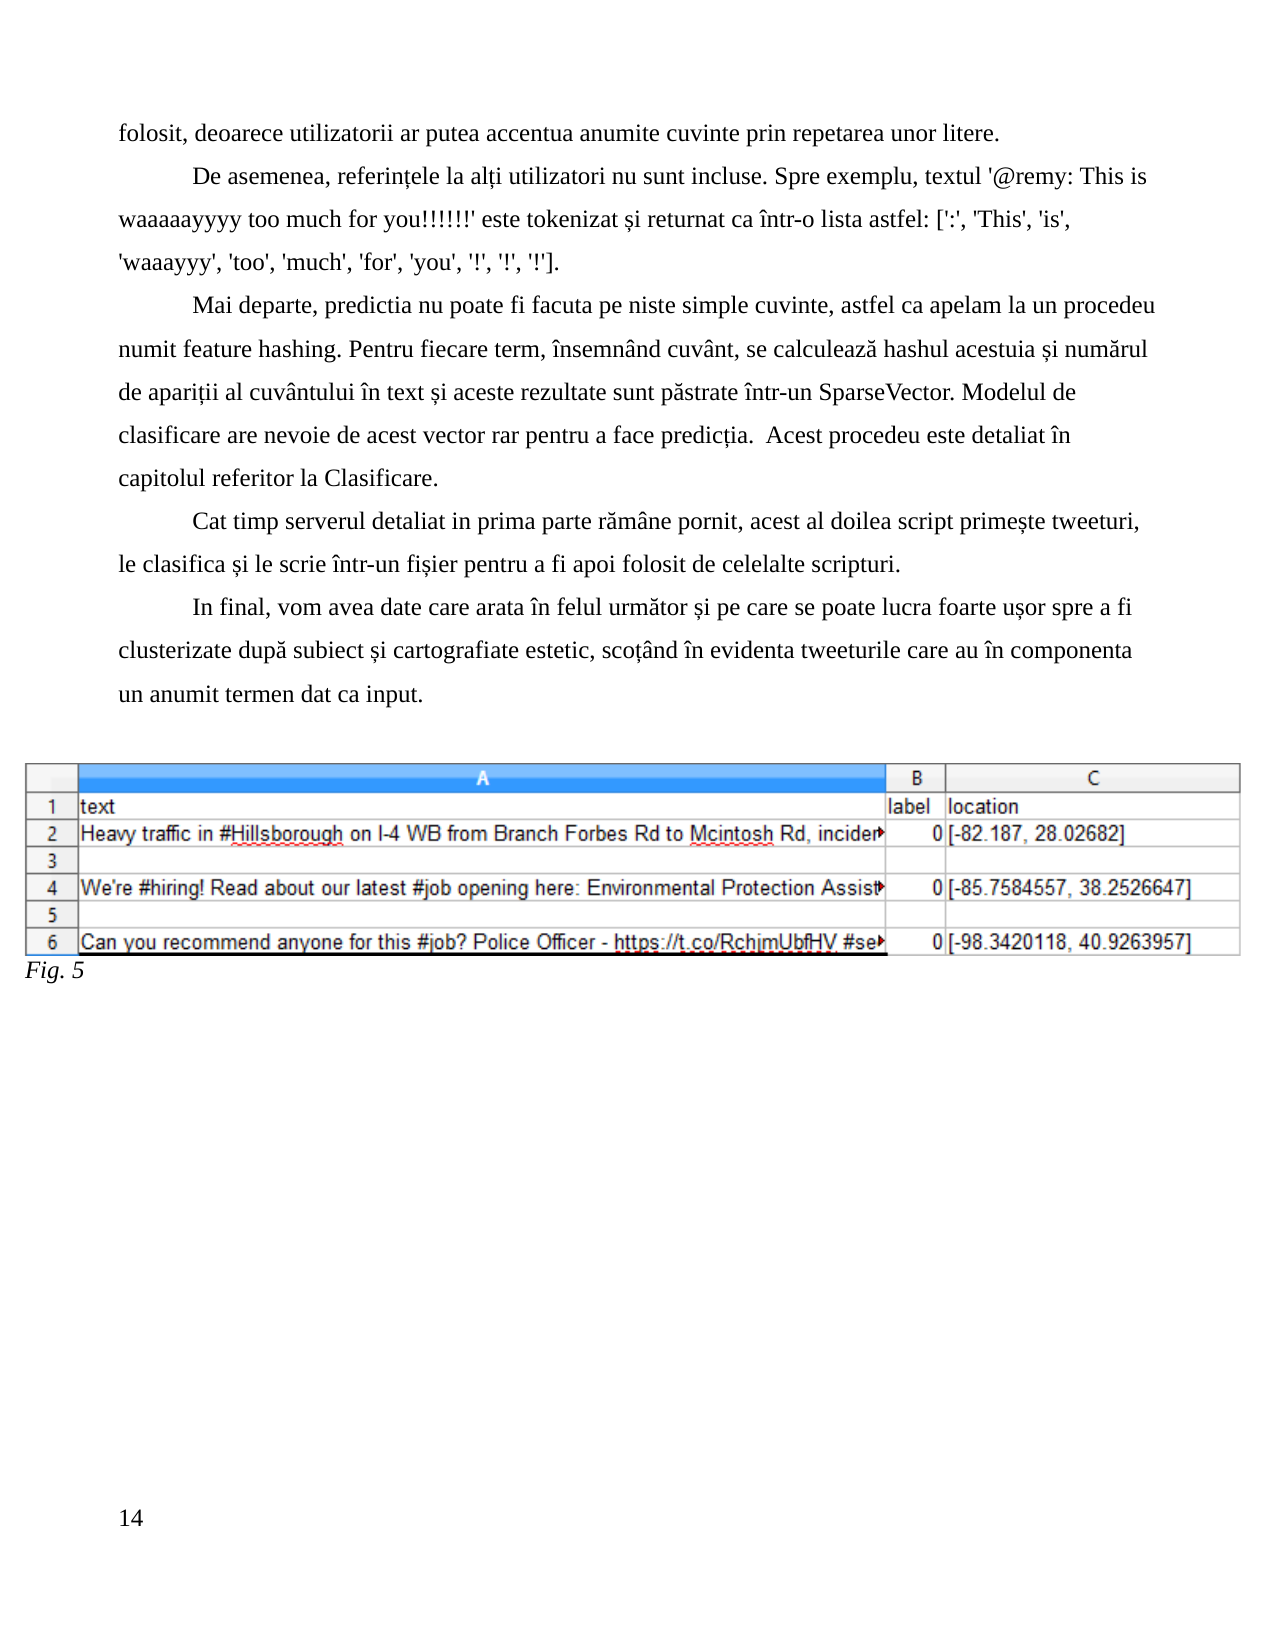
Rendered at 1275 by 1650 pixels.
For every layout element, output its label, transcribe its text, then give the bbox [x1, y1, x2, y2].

text folosit, deoarece utilizatorii ar putea accentua anumite cuvinte prin repetarea unor litere. [118, 118, 1157, 147]
text In final, vom avea date care arata în felul următor și pe care se poate lucra foarte ușor spre a fi clusterizate după subiect și cartografiate estetic, scoțând în evidenta tweeturile care au în componenta un anumit termen dat ca input. [118, 592, 1157, 707]
text Mai departe, predictia nu poate fi facuta pe niste simple cuvinte, astfel ca apelam la un procedeu numit feature hashing. Pentru fiecare term, însemnând cuvânt, se calculează hashul acestuia și numărul de apariții al cuvântului în text și aceste rezultate sunt păstrate într-un SparseVector. Modelul de clasificare are nevoie de acest vector rar pentru a face predicția. Acest procedeu este detaliat în capitolul referitor la Clasificare. [118, 291, 1157, 492]
text De asemenea, referințele la alți utilizatori nu sunt incluse. Spre exemplu, textul '@remy: This is waaaaayyyy too much for you!!!!!!' este tokenizat și returnat ca într-o lista astfel: [':', 'This', 'is', 'waaayyy', 'too', 'much', 'for', 'you', '!', '!', '!']. [118, 161, 1157, 276]
text Fig. 5 [25, 956, 1241, 984]
text Cat timp serverul detaliat in prima parte rămâne pornit, acest al doilea script primește tweeturi, le clasifica și le scrie într-un fișier pentru a fi apoi folosit de celelalte scripturi. [118, 506, 1157, 578]
picture [24, 763, 1241, 956]
